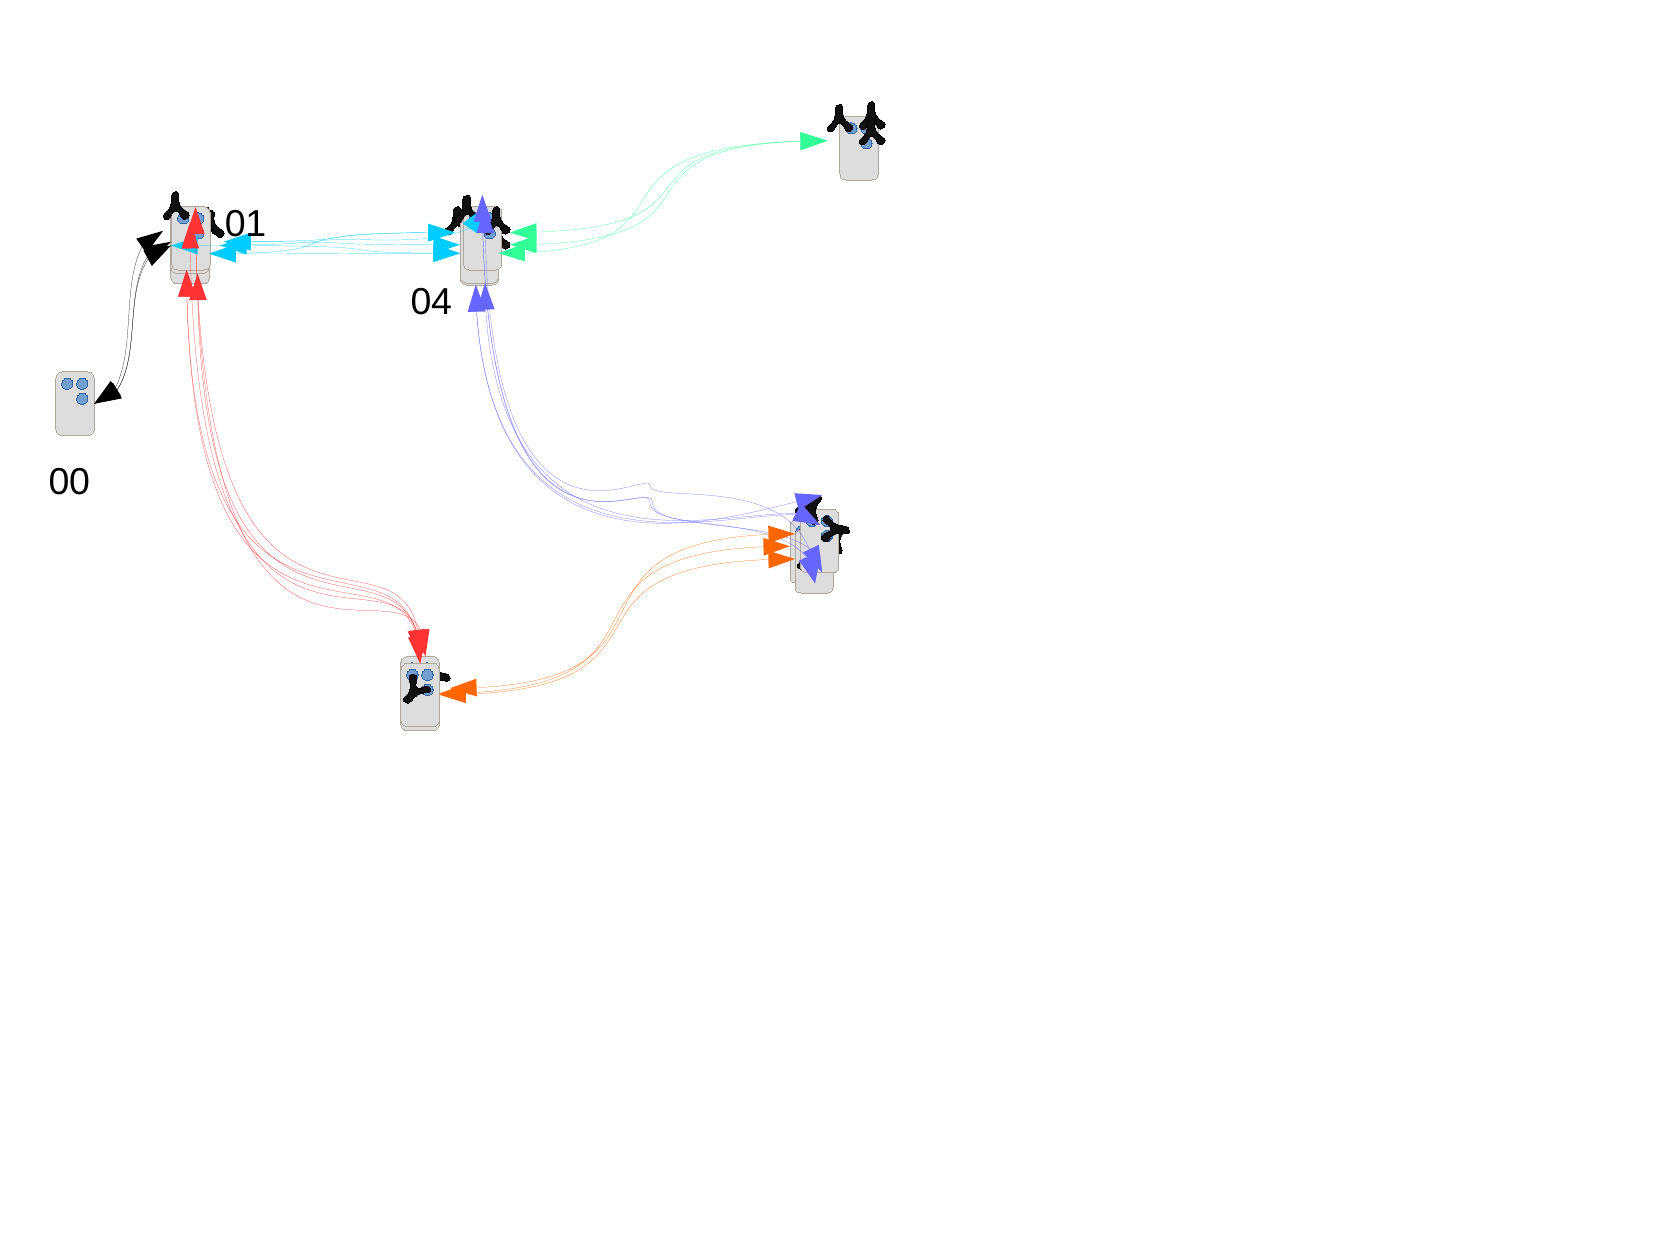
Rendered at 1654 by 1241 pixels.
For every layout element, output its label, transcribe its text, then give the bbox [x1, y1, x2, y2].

text_box [191, 253, 196, 284]
text_box [400, 656, 451, 731]
text_box [163, 191, 210, 245]
text_box 04 [395, 273, 467, 361]
text_box 01 [210, 195, 282, 282]
text_box 00 [33, 453, 106, 541]
text_box [790, 524, 806, 545]
text_box [170, 246, 190, 284]
text_box [790, 539, 808, 552]
text_box [827, 101, 886, 181]
text_box [460, 229, 485, 286]
text_box [790, 497, 850, 594]
text_box [445, 195, 478, 231]
text_box [55, 371, 95, 436]
text_box [197, 246, 210, 284]
text_box [486, 206, 511, 286]
